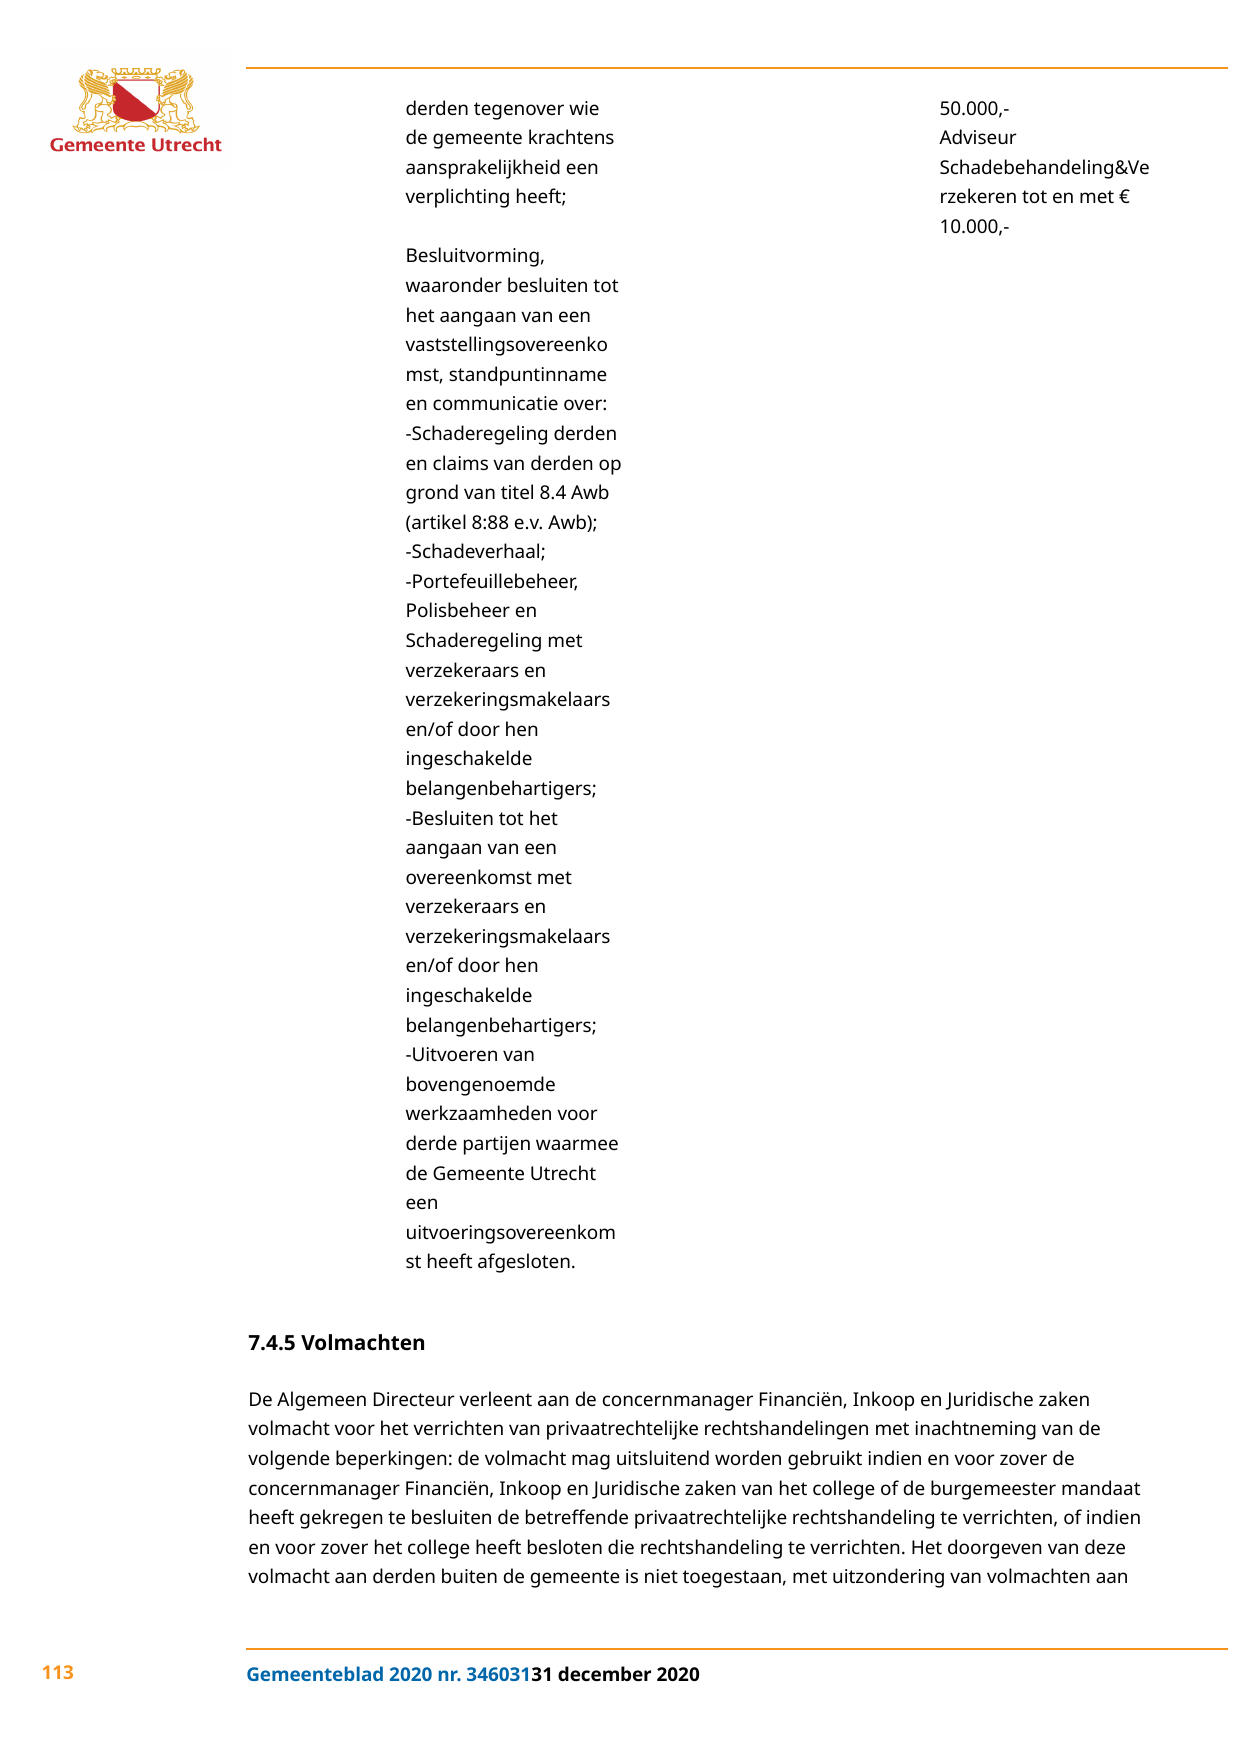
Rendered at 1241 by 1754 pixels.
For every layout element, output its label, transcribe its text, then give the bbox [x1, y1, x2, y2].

text 7.4.5 Volmachten [248, 1328, 1152, 1356]
table_cell [248, 95, 405, 1274]
table_cell 50.000,- Adviseur Schadebehandeling&Verzekeren tot en met € 10.000,- [939, 95, 1152, 1274]
table_cell [625, 95, 782, 1274]
text De Algemeen Directeur verleent aan de concernmanager Financiën, Inkoop en Juridische zaken volmacht voor het verrichten van privaatrechtelijke rechtshandelingen met inachtneming van de volgende beperkingen: de volmacht mag uitsluitend worden gebruikt indien en voor zover de concernmanager Financiën, Inkoop en Juridische zaken van het college of de burgemeester mandaat heeft gekregen te besluiten de betreffende privaatrechtelijke rechtshandeling te verrichten, of indien en voor zover het college heeft besloten die rechtshandeling te verrichten. Het doorgeven van deze volmacht aan derden buiten de gemeente is niet toegestaan, met uitzondering van volmachten aan [248, 1386, 1152, 1589]
table_cell [782, 95, 939, 1274]
picture [41, 47, 231, 172]
table_cell derden tegenover wie de gemeente krachtens aansprakelijkheid een verplichting heeft; Besluitvorming, waaronder besluiten tot het aangaan van een vaststellingsovereenkomst, standpuntinname en communicatie over: -Schaderegeling derden en claims van derden op grond van titel 8.4 Awb (artikel 8:88 e.v. Awb); -Schadeverhaal; -Portefeuillebeheer, Polisbeheer en Schaderegeling met verzekeraars en verzekeringsmakelaars en/of door hen ingeschakelde belangenbehartigers; -Besluiten tot het aangaan van een overeenkomst met verzekeraars en verzekeringsmakelaars en/of door hen ingeschakelde belangenbehartigers; -Uitvoeren van bovengenoemde werkzaamheden voor derde partijen waarmee de Gemeente Utrecht een uitvoeringsovereenkomst heeft afgesloten. [405, 95, 624, 1274]
